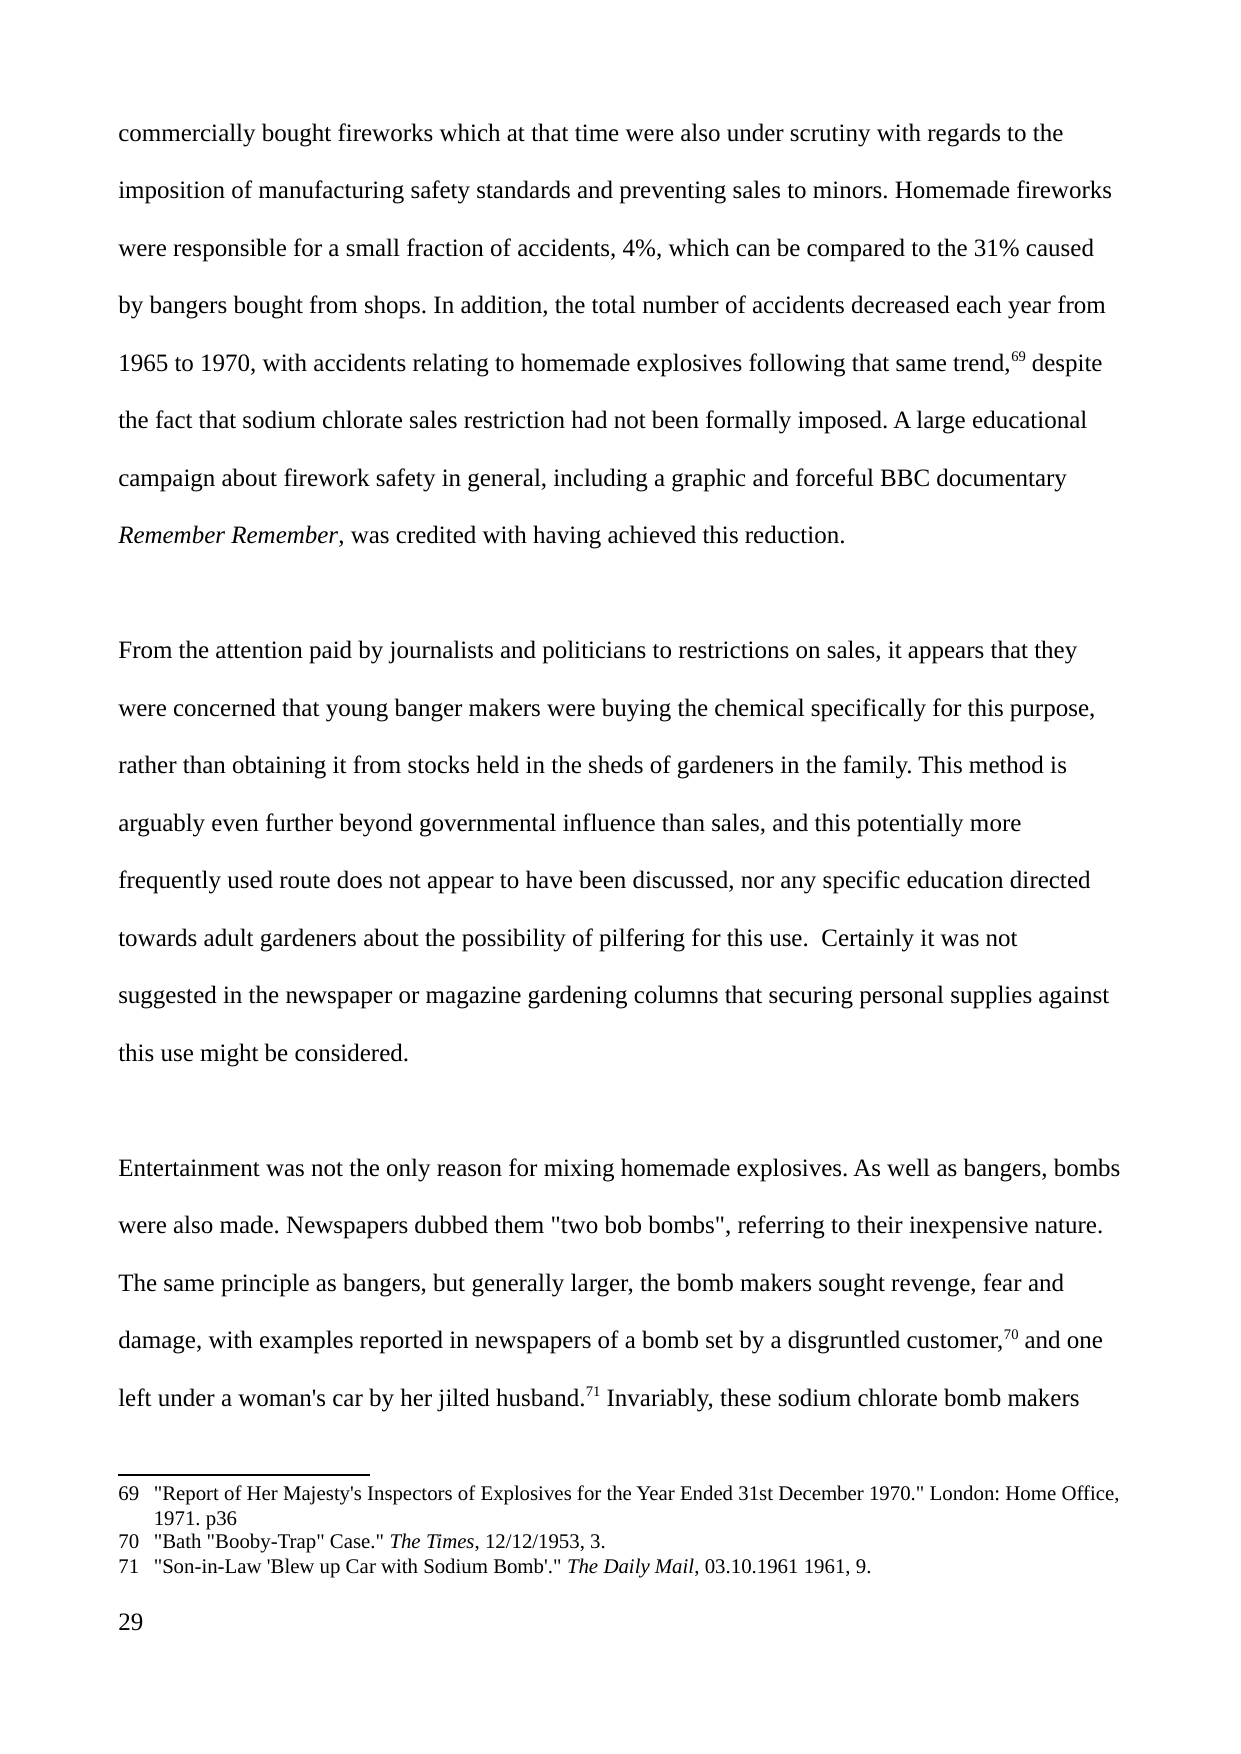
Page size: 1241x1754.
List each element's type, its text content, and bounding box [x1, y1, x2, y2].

text "Son-in-Law 'Blew up Car with Sodium Bomb'." The Daily Mail, 03.10.1961 1961, 9. [118, 1553, 1122, 1578]
text commercially bought fireworks which at that time were also under scrutiny with regards to the imposition of manufacturing safety standards and preventing sales to minors. Homemade fireworks were responsible for a small fraction of accidents, 4%, which can be compared to the 31% caused by bangers bought from shops. In addition, the total number of accidents decreased each year from 1965 to 1970, with accidents relating to homemade explosives following that same trend, despite the fact that sodium chlorate sales restriction had not been formally imposed. A large educational campaign about firework safety in general, including a graphic and forceful BBC documentary Remember Remember, was credited with having achieved this reduction. [118, 118, 1122, 549]
text From the attention paid by journalists and politicians to restrictions on sales, it appears that they were concerned that young banger makers were buying the chemical specifically for this purpose, rather than obtaining it from stocks held in the sheds of gardeners in the family. This method is arguably even further beyond governmental influence than sales, and this potentially more frequently used route does not appear to have been discussed, nor any specific education directed towards adult gardeners about the possibility of pilfering for this use. Certainly it was not suggested in the newspaper or magazine gardening columns that securing personal supplies against this use might be considered. [118, 636, 1122, 1067]
text "Report of Her Majesty's Inspectors of Explosives for the Year Ended 31st December 1970." London: Home Office, 1971. p36 [118, 1481, 1122, 1529]
text Entertainment was not the only reason for mixing homemade explosives. As well as bangers, bombs were also made. Newspapers dubbed them "two bob bombs", referring to their inexpensive nature. The same principle as bangers, but generally larger, the bomb makers sought revenge, fear and damage, with examples reported in newspapers of a bomb set by a disgruntled customer, and one left under a woman's car by her jilted husband. Invariably, these sodium chlorate bomb makers [118, 1153, 1122, 1412]
text "Bath "Booby-Trap" Case." The Times, 12/12/1953, 3. [118, 1529, 1122, 1553]
